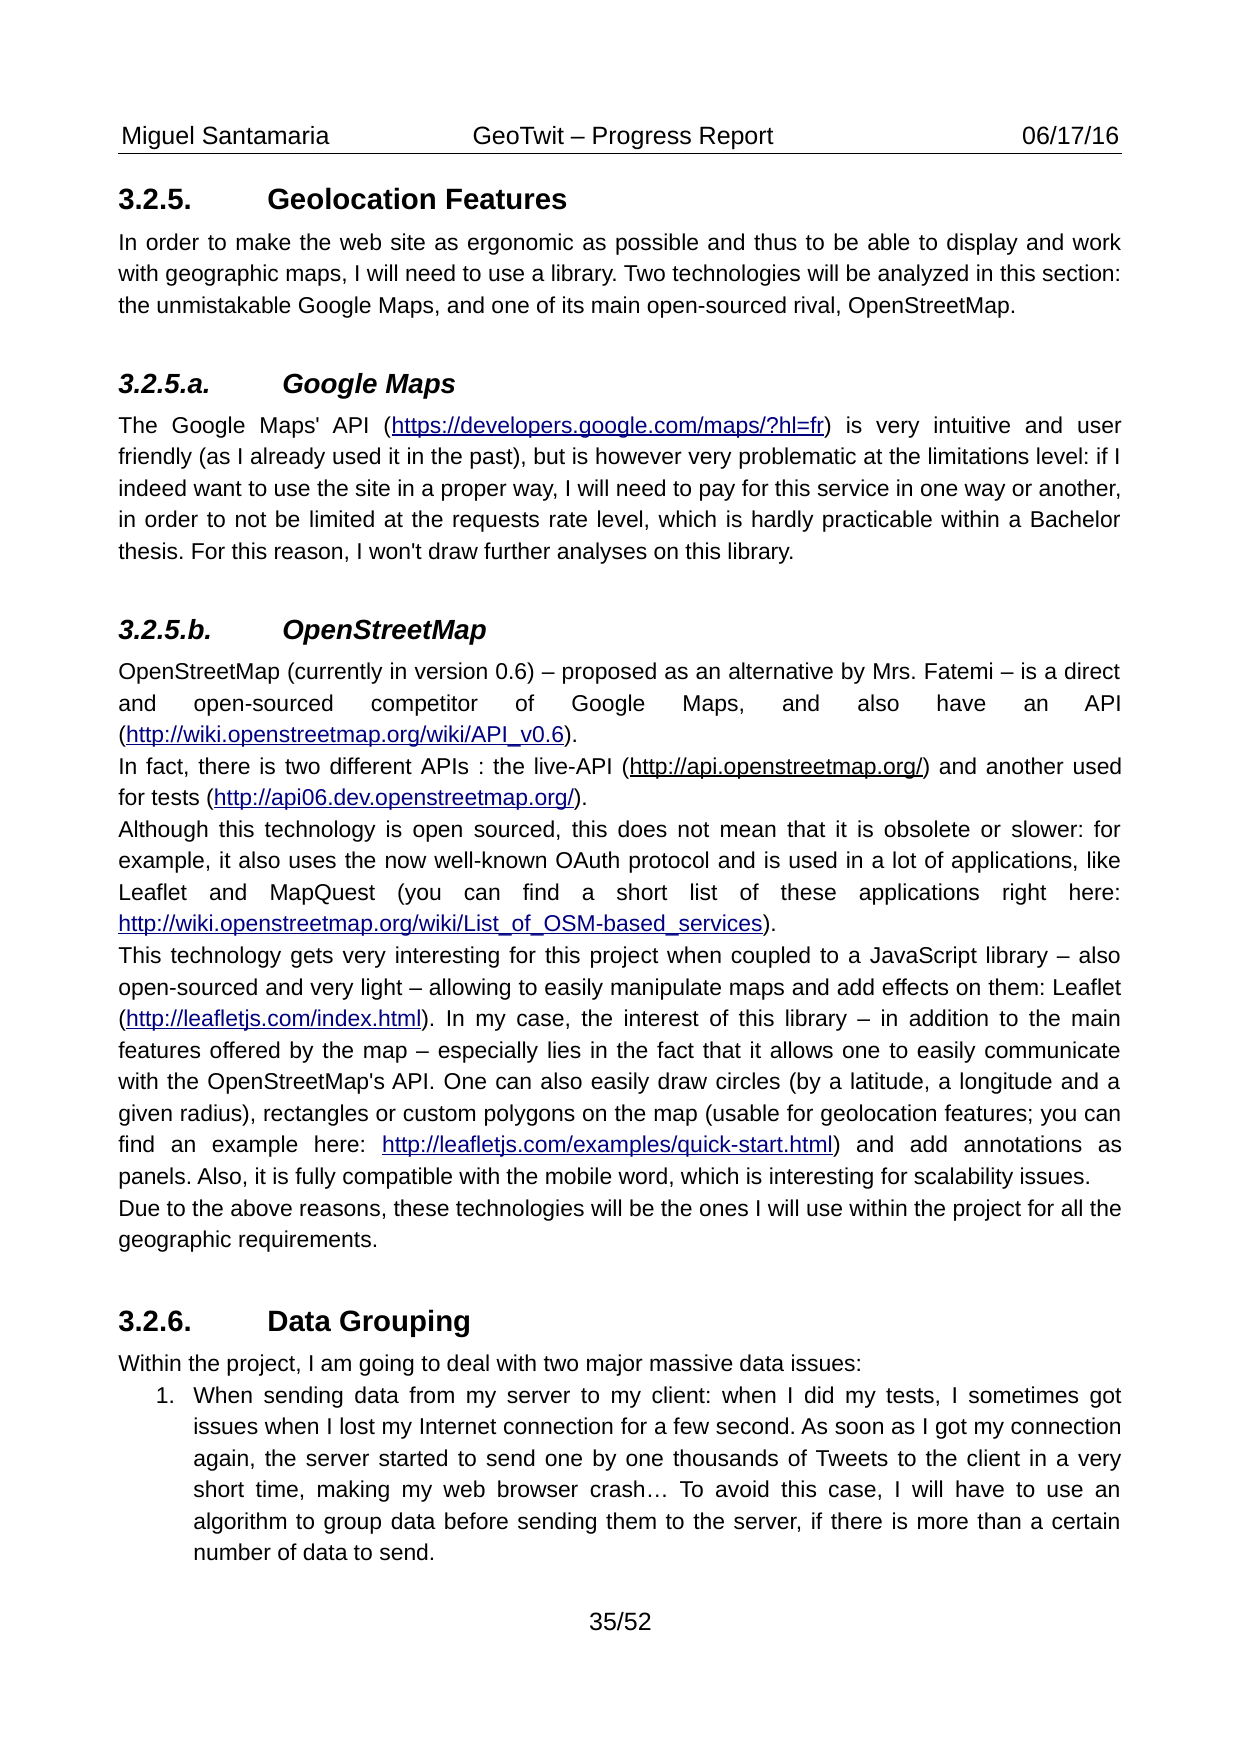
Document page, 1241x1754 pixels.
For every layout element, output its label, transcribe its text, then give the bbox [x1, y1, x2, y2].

subtitle Geolocation Features [118, 182, 1122, 216]
text This technology gets very interesting for this project when coupled to a JavaScript library – also open-sourced and very light – allowing to easily manipulate maps and add effects on them: Leaflet (http://leafletjs.com/index.html). In my case, the interest of this library – in addition to the main features offered by the map – especially lies in the fact that it allows one to easily communicate with the OpenStreetMap's API. One can also easily draw circles (by a latitude, a longitude and a given radius), rectangles or custom polygons on the map (usable for geolocation features; you can find an example here: http://leafletjs.com/examples/quick-start.html) and add annotations as panels. Also, it is fully compatible with the mobile word, which is interesting for scalability issues. [118, 942, 1122, 1189]
list When sending data from my server to my client: when I did my tests, I sometimes got issues when I lost my Internet connection for a few second. As soon as I got my connection again, the server started to send one by one thousands of Tweets to the client in a very short time, making my web browser crash… To avoid this case, I will have to use an algorithm to group data before sending them to the server, if there is more than a certain number of data to send. [156, 1382, 1122, 1566]
subtitle Google Maps [118, 367, 1122, 399]
subtitle OpenStreetMap [118, 613, 1122, 645]
text Although this technology is open sourced, this does not mean that it is obsolete or slower: for example, it also uses the now well-known OAuth protocol and is used in a lot of applications, like Leaflet and MapQuest (you can find a short list of these applications right here: http://wiki.openstreetmap.org/wiki/List_of_OSM-based_services). [118, 816, 1122, 937]
text Due to the above reasons, these technologies will be the ones I will use within the project for all the geographic requirements. [118, 1194, 1122, 1252]
text Within the project, I am going to deal with two major massive data issues: [118, 1350, 1122, 1376]
text OpenStreetMap (currently in version 0.6) – proposed as an alternative by Mrs. Fatemi – is a direct and open-sourced competitor of Google Maps, and also have an API (http://wiki.openstreetmap.org/wiki/API_v0.6). In fact, there is two different APIs : the live-API (http://api.openstreetmap.org/) and another used for tests (http://api06.dev.openstreetmap.org/). [118, 658, 1122, 811]
text In order to make the web site as ergonomic as possible and thus to be able to display and work with geographic maps, I will need to use a library. Two technologies will be analyzed in this section: the unmistakable Google Maps, and one of its main open-sourced rival, OpenStreetMap. [118, 228, 1122, 318]
text The Google Maps' API (https://developers.google.com/maps/?hl=fr) is very intuitive and user friendly (as I already used it in the past), but is however very problematic at the limitations level: if I indeed want to use the site in a proper way, I will need to pay for this service in one way or another, in order to not be limited at the requests rate level, which is hardly practicable within a Bachelor thesis. For this reason, I won't draw further analyses on this library. [118, 412, 1122, 564]
subtitle Data Grouping [118, 1304, 1122, 1337]
